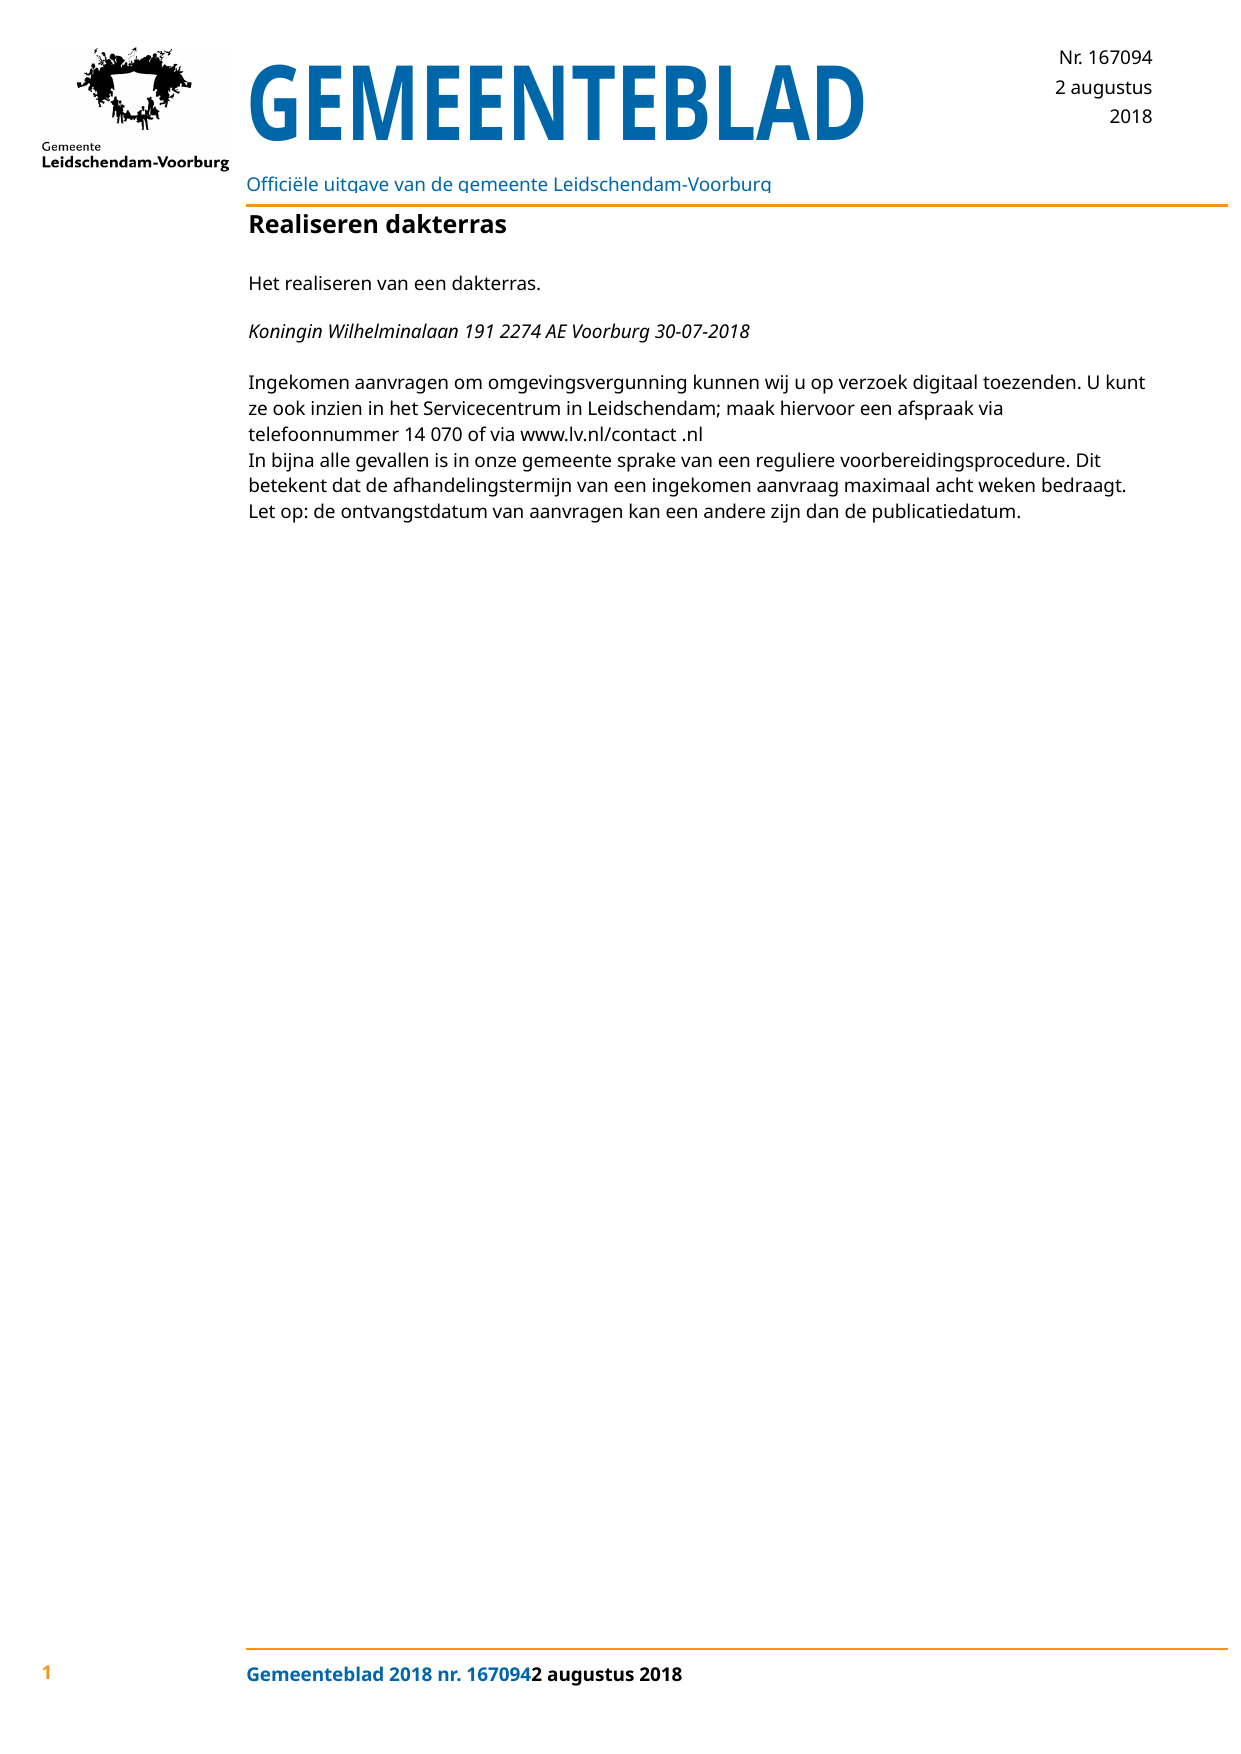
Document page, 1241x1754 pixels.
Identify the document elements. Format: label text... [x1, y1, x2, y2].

text In bijna alle gevallen is in onze gemeente sprake van een reguliere voorbereidingsprocedure. Dit betekent dat de afhandelingstermijn van een ingekomen aanvraag maximaal acht weken bedraagt. Let op: de ontvangstdatum van aanvragen kan een andere zijn dan de publicatiedatum. [248, 447, 1152, 524]
text Het realiseren van een dakterras. [248, 270, 1152, 296]
text Realiseren dakterras [248, 207, 1152, 241]
text Ingekomen aanvragen om omgevingsvergunning kunnen wij u op verzoek digitaal toezenden. U kunt ze ook inzien in het Servicecentrum in Leidschendam; maak hiervoor een afspraak via telefoonnummer 14 070 of via www.lv.nl/contact .nl [248, 369, 1152, 447]
picture [41, 47, 231, 172]
text Koningin Wilhelminalaan 191 2274 AE Voorburg 30-07-2018 [248, 318, 1152, 344]
